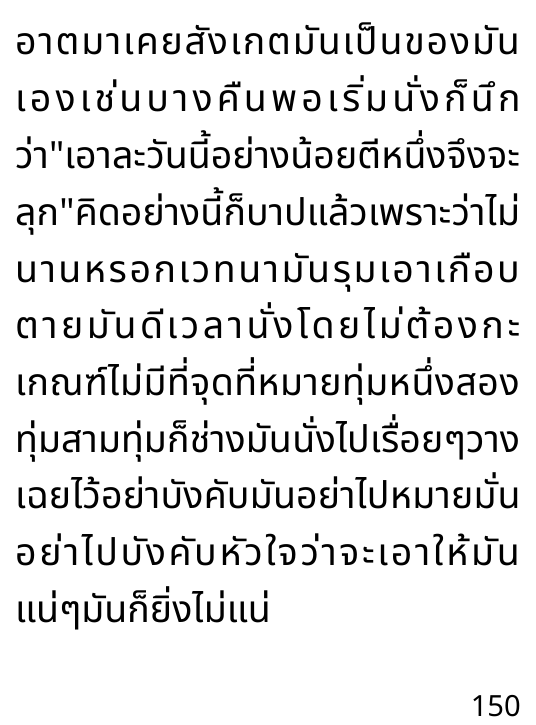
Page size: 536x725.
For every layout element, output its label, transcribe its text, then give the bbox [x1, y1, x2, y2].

text อาตมาเคยสังเกตมันเป็นของมันเองเช่นบางคืนพอเริ่มนั่งก็นึกว่า"เอาละวันนี้อย่างน้อยตีหนึ่งจึงจะลุก"คิดอย่างนี้ก็บาปแล้วเพราะว่าไม่นานหรอกเวทนามันรุมเอาเกือบตายมันดีเวลานั่งโดยไม่ต้องกะเกณฑ์ไม่มีที่จุดที่หมายทุ่มหนึ่งสองทุ่มสามทุ่มก็ช่างมันนั่งไปเรื่อยๆวางเฉยไว้อย่าบังคับมันอย่าไปหมายมั่นอย่าไปบังคับหัวใจว่าจะเอาให้มันแน่ๆมันก็ยิ่งไม่แน่ [15, 15, 521, 639]
